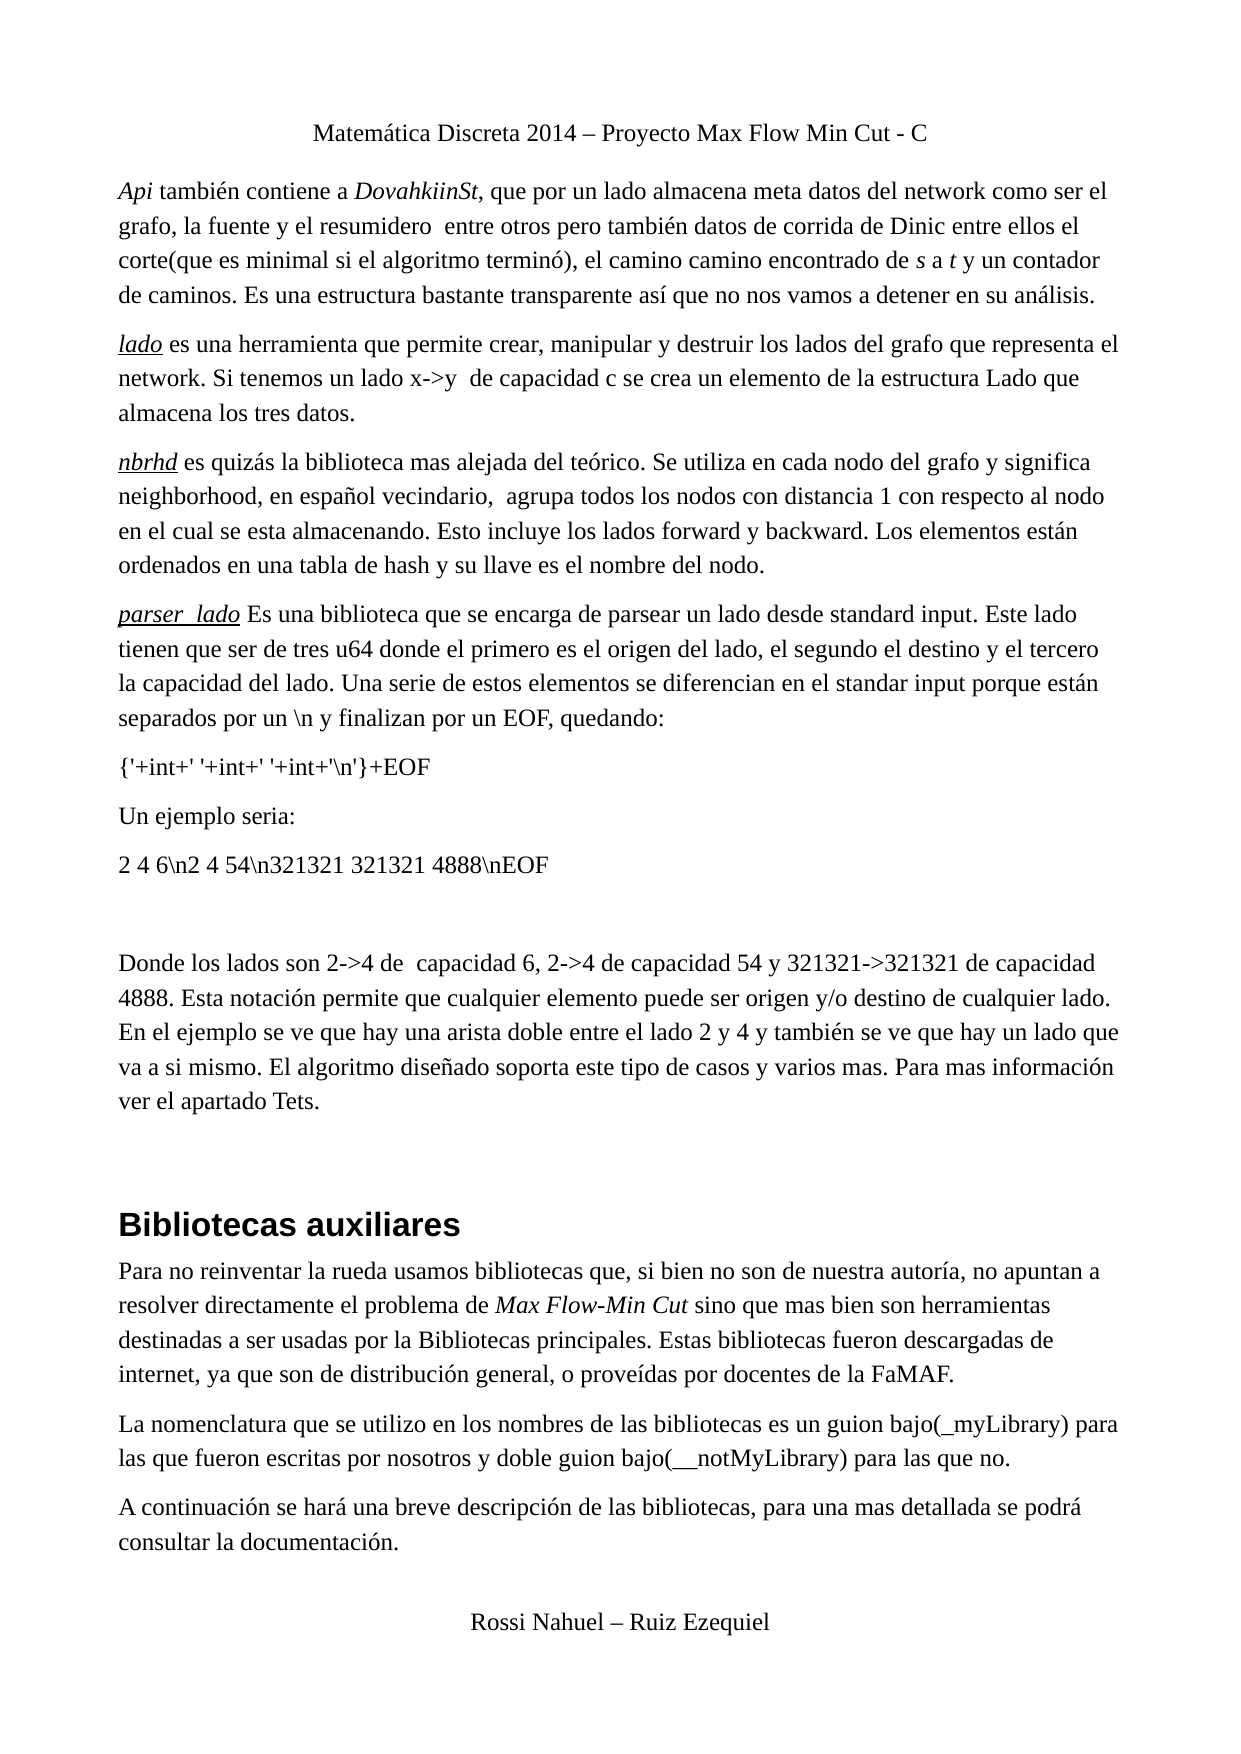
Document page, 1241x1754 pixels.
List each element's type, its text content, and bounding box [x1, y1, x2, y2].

text Para no reinventar la rueda usamos bibliotecas que, si bien no son de nuestra autoría, no apuntan a resolver directamente el problema de Max Flow-Min Cut sino que mas bien son herramientas destinadas a ser usadas por la Bibliotecas principales. Estas bibliotecas fueron descargadas de internet, ya que son de distribución general, o proveídas por docentes de la FaMAF. [118, 1256, 1122, 1388]
text La nomenclatura que se utilizo en los nombres de las bibliotecas es un guion bajo(_myLibrary) para las que fueron escritas por nosotros y doble guion bajo(__notMyLibrary) para las que no. [118, 1409, 1122, 1472]
text nbrhd es quizás la biblioteca mas alejada del teórico. Se utiliza en cada nodo del grafo y significa neighborhood, en español vecindario, agrupa todos los nodos con distancia 1 con respecto al nodo en el cual se esta almacenando. Esto incluye los lados forward y backward. Los elementos están ordenados en una tabla de hash y su llave es el nombre del nodo. [118, 447, 1122, 579]
text A continuación se hará una breve descripción de las bibliotecas, para una mas detallada se podrá consultar la documentación. [118, 1492, 1122, 1555]
text lado es una herramienta que permite crear, manipular y destruir los lados del grafo que representa el network. Si tenemos un lado x->y de capacidad c se crea un elemento de la estructura Lado que almacena los tres datos. [118, 329, 1122, 427]
text Un ejemplo seria: [118, 801, 1122, 830]
text Api también contiene a DovahkiinSt, que por un lado almacena meta datos del network como ser el grafo, la fuente y el resumidero entre otros pero también datos de corrida de Dinic entre ellos el corte(que es minimal si el algoritmo terminó), el camino camino encontrado de s a t y un contador de caminos. Es una estructura bastante transparente así que no nos vamos a detener en su análisis. [118, 176, 1122, 308]
text parser_lado Es una biblioteca que se encarga de parsear un lado desde standard input. Este lado tienen que ser de tres u64 donde el primero es el origen del lado, el segundo el destino y el tercero la capacidad del lado. Una serie de estos elementos se diferencian en el standar input porque están separados por un \n y finalizan por un EOF, quedando: [118, 599, 1122, 732]
text Donde los lados son 2->4 de capacidad 6, 2->4 de capacidad 54 y 321321->321321 de capacidad 4888. Esta notación permite que cualquier elemento puede ser origen y/o destino de cualquier lado. En el ejemplo se ve que hay una arista doble entre el lado 2 y 4 y también se ve que hay un lado que va a si mismo. El algoritmo diseñado soporta este tipo de casos y varios mas. Para mas información ver el apartado Tets. [118, 948, 1122, 1115]
subtitle Bibliotecas auxiliares [118, 1205, 1122, 1244]
text {'+int+' '+int+' '+int+'\n'}+EOF [118, 752, 1122, 781]
text 2 4 6\n2 4 54\n321321 321321 4888\nEOF [118, 850, 1122, 879]
